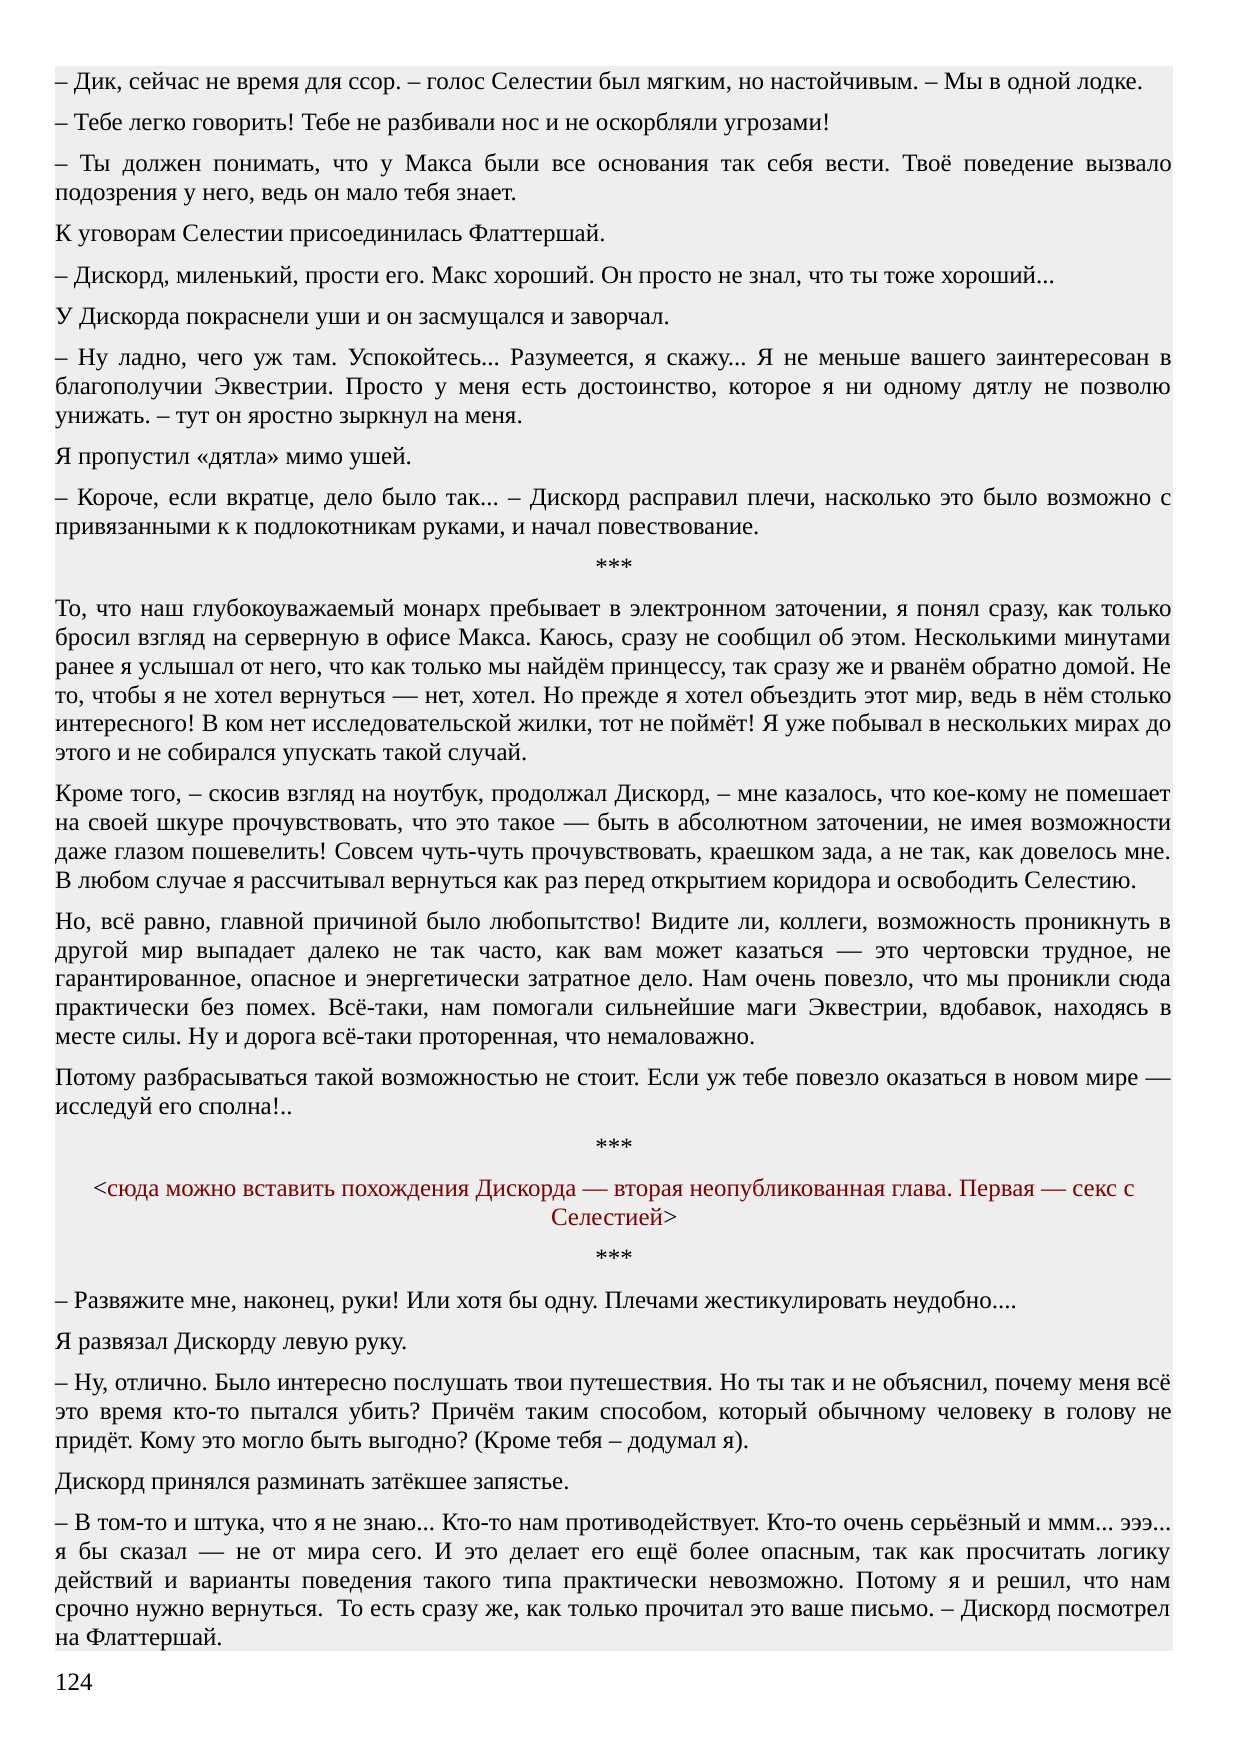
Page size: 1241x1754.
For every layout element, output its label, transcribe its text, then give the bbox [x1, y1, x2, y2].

text То, что наш глубокоуважаемый монарх пребывает в электронном заточении, я понял сразу, как только бросил взгляд на серверную в офисе Макса. Каюсь, сразу не сообщил об этом. Несколькими минутами ранее я услышал от него, что как только мы найдём принцессу, так сразу же и рванём обратно домой. Не то, чтобы я не хотел вернуться — нет, хотел. Но прежде я хотел объездить этот мир, ведь в нём столько интересного! В ком нет исследовательской жилки, тот не поймёт! Я уже побывал в нескольких мирах до этого и не собирался упускать такой случай. [55, 593, 1173, 766]
text Дискорд принялся разминать затёкшее запястье. [55, 1466, 1173, 1495]
text Я пропустил «дятла» мимо ушей. [55, 441, 1173, 470]
text Но, всё равно, главной причиной было любопытство! Видите ли, коллеги, возможность проникнуть в другой мир выпадает далеко не так часто, как вам может казаться — это чертовски трудное, не гарантированное, опасное и энергетически затратное дело. Нам очень повезло, что мы проникли сюда практически без помех. Всё-таки, нам помогали сильнейшие маги Эквестрии, вдобавок, находясь в месте силы. Ну и дорога всё-таки проторенная, что немаловажно. [55, 906, 1173, 1050]
text – Ну, отлично. Было интересно послушать твои путешествия. Но ты так и не объяснил, почему меня всё это время кто-то пытался убить? Причём таким способом, который обычному человеку в голову не придёт. Кому это могло быть выгодно? (Кроме тебя – додумал я). [55, 1367, 1173, 1453]
text – Тебе легко говорить! Тебе не разбивали нос и не оскорбляли угрозами! [55, 107, 1173, 136]
text – Короче, если вкратце, дело было так... – Дискорд расправил плечи, насколько это было возможно с привязанными к к подлокотникам руками, и начал повествование. [55, 482, 1173, 540]
text Я развязал Дискорду левую руку. [55, 1326, 1173, 1355]
text <сюда можно вставить похождения Дискорда — вторая неопубликованная глава. Первая — секс с Селестией> [55, 1173, 1173, 1231]
text – Дик, сейчас не время для ссор. – голос Селестии был мягким, но настойчивым. – Мы в одной лодке. [55, 66, 1173, 95]
text – Ну ладно, чего уж там. Успокойтесь... Разумеется, я скажу... Я не меньше вашего заинтересован в благополучии Эквестрии. Просто у меня есть достоинство, которое я ни одному дятлу не позволю унижать. – тут он яростно зыркнул на меня. [55, 342, 1173, 428]
text *** [55, 552, 1173, 581]
text Потому разбрасываться такой возможностью не стоит. Если уж тебе повезло оказаться в новом мире — исследуй его сполна!.. [55, 1062, 1173, 1120]
text – Ты должен понимать, что у Макса были все основания так себя вести. Твоё поведение вызвало подозрения у него, ведь он мало тебя знает. [55, 148, 1173, 206]
text К уговорам Селестии присоединилась Флаттершай. [55, 218, 1173, 247]
text – Дискорд, миленький, прости его. Макс хороший. Он просто не знал, что ты тоже хороший... [55, 260, 1173, 288]
text – В том-то и штука, что я не знаю... Кто-то нам противодействует. Кто-то очень серьёзный и ммм... эээ... я бы сказал — не от мира сего. И это делает его ещё более опасным, так как просчитать логику действий и варианты поведения такого типа практически невозможно. Потому я и решил, что нам срочно нужно вернуться. То есть сразу же, как только прочитал это ваше письмо. – Дискорд посмотрел на Флаттершай. [55, 1507, 1173, 1651]
text *** [55, 1132, 1173, 1161]
text *** [55, 1243, 1173, 1272]
text Кроме того, – скосив взгляд на ноутбук, продолжал Дискорд, – мне казалось, что кое-кому не помешает на своей шкуре прочувствовать, что это такое — быть в абсолютном заточении, не имея возможности даже глазом пошевелить! Совсем чуть-чуть прочувствовать, краешком зада, а не так, как довелось мне. В любом случае я рассчитывал вернуться как раз перед открытием коридора и освободить Селестию. [55, 778, 1173, 893]
text – Развяжите мне, наконец, руки! Или хотя бы одну. Плечами жестикулировать неудобно.... [55, 1285, 1173, 1313]
text У Дискорда покраснели уши и он засмущался и заворчал. [55, 301, 1173, 330]
